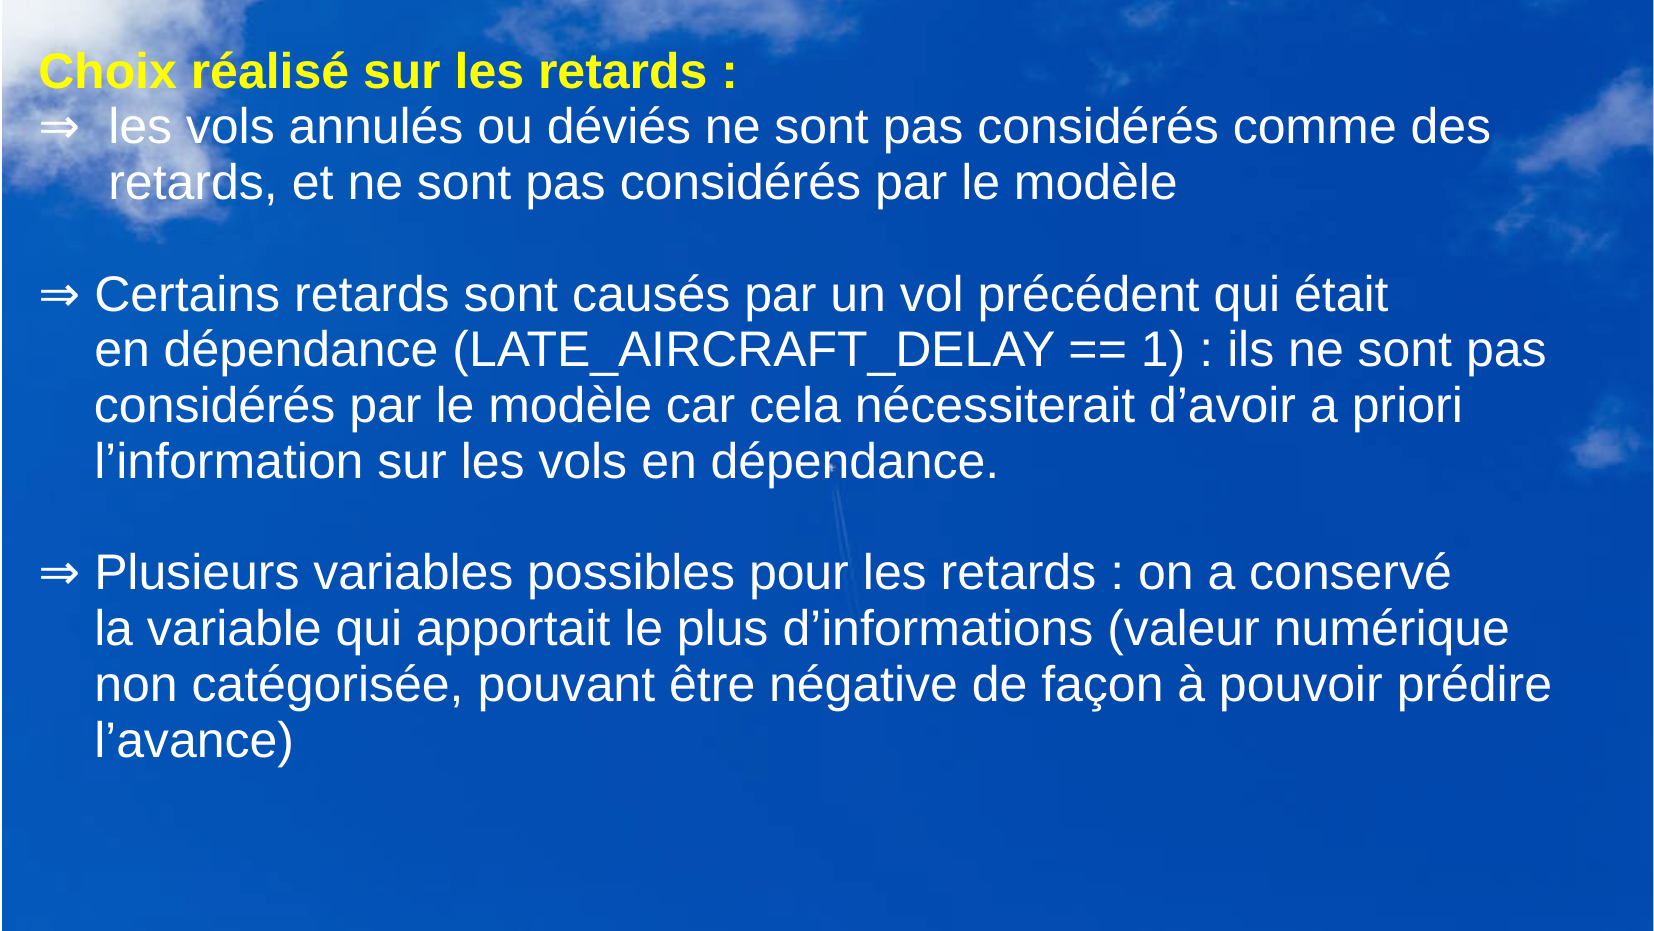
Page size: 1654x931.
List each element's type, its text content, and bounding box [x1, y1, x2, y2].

picture [2, 0, 1654, 931]
text_box Choix réalisé sur les retards : ⇒ les vols annulés ou déviés ne sont pas considérés comme des retards, et ne sont pas considérés par le modèle ⇒ Certains retards sont causés par un vol précédent qui était en dépendance (LATE_AIRCRAFT_DELAY == 1) : ils ne sont pas considérés par le modèle car cela nécessiterait d’avoir a priori l’information sur les vols en dépendance. ⇒ Plusieurs variables possibles pour les retards : on a conservé la variable qui apportait le plus d’informations (valeur numérique non catégorisée, pouvant être négative de façon à pouvoir prédire l’avance) [23, 35, 1586, 887]
